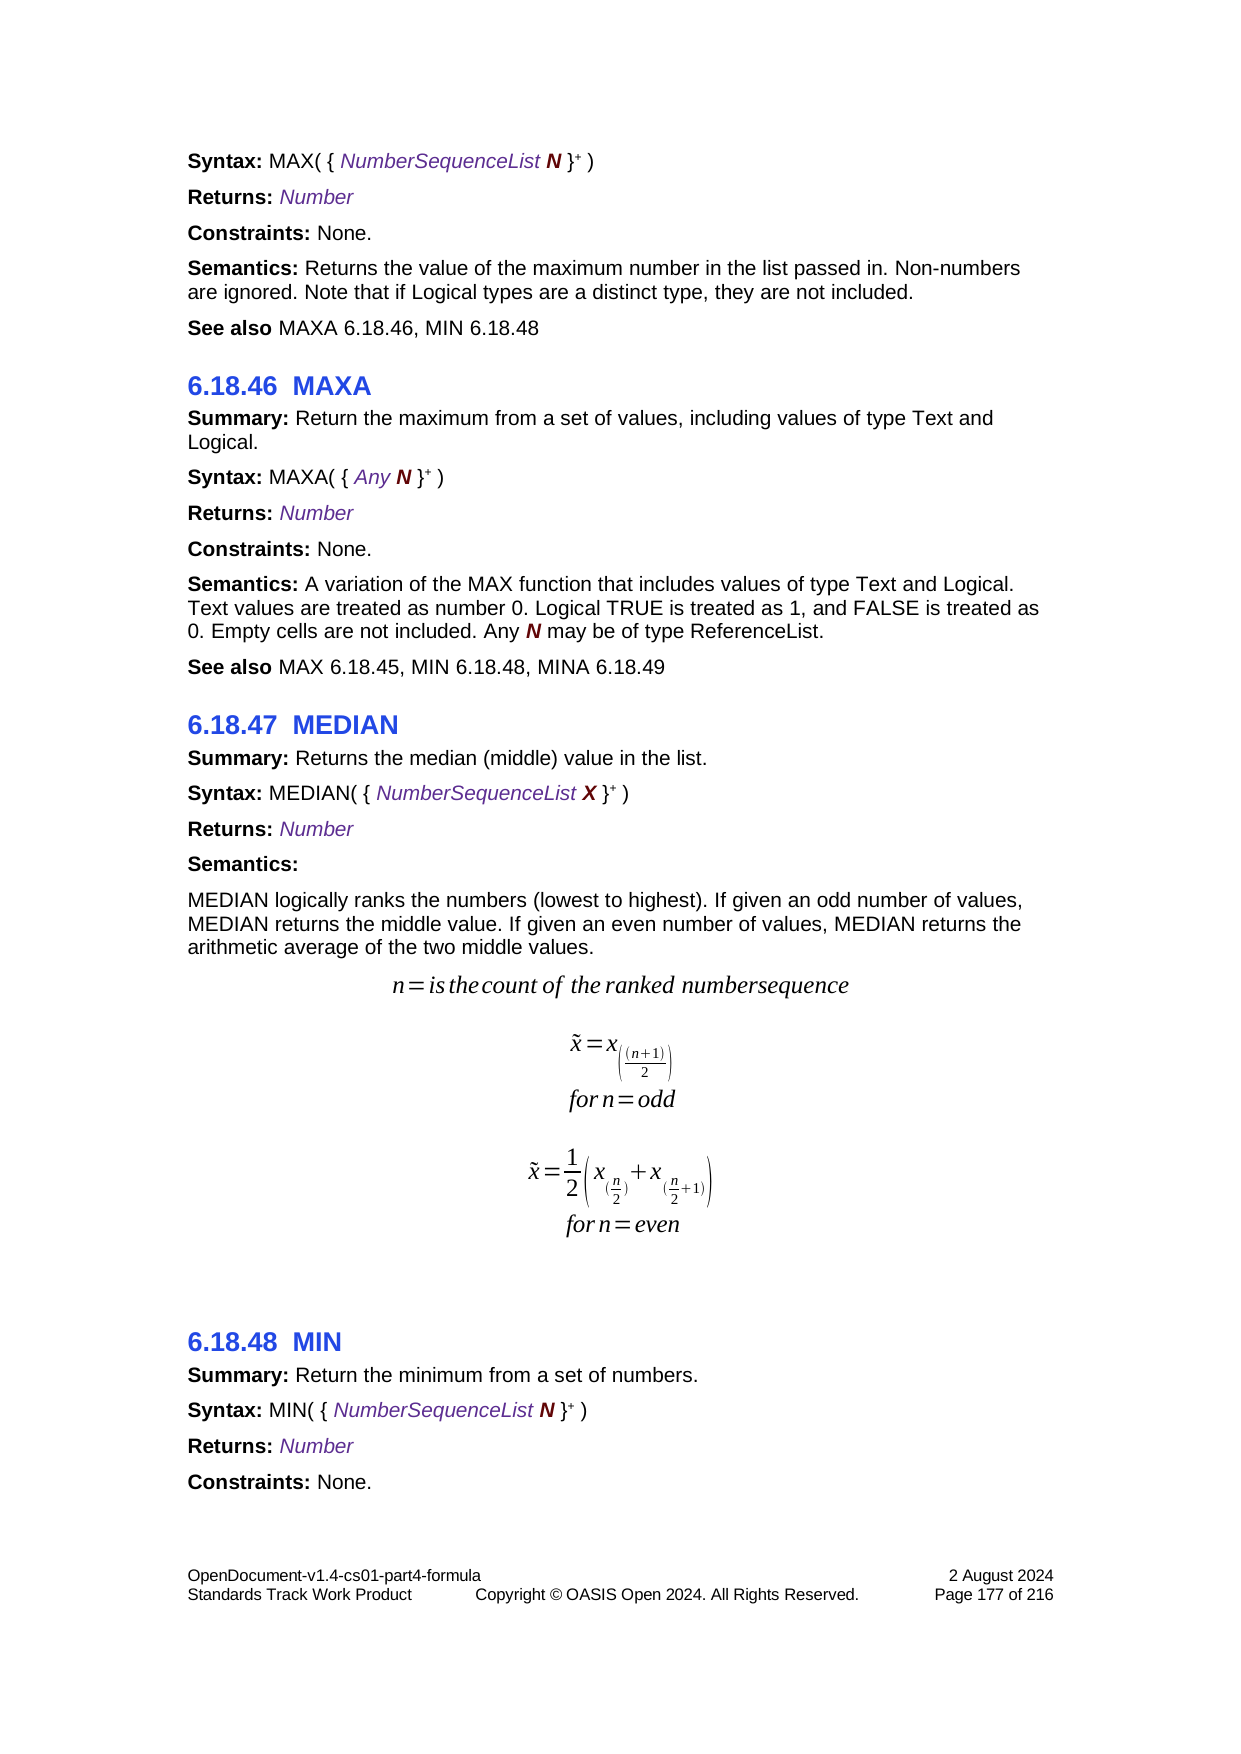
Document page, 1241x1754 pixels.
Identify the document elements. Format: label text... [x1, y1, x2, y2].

text Summary: Return the minimum from a set of numbers. [187, 1363, 1053, 1387]
text See also MAX 6.18.45, MIN 6.18.48, MINA 6.18.49 [187, 655, 1053, 679]
text Constraints: None. [187, 537, 1053, 561]
text Summary: Returns the median (middle) value in the list. [187, 746, 1053, 769]
text Semantics: Returns the value of the maximum number in the list passed in. Non-numbers are ignored. Note that if Logical types are a distinct type, they are not included. [187, 257, 1053, 304]
subtitle MAXA [187, 371, 1053, 401]
text Returns: Number [187, 186, 1053, 209]
text Syntax: MEDIAN( { NumberSequenceList X }+ ) [187, 782, 1053, 805]
text Syntax: MIN( { NumberSequenceList N }+ ) [187, 1399, 1053, 1422]
text Constraints: None. [187, 1470, 1053, 1494]
text Semantics: [187, 853, 1053, 876]
text Syntax: MAX( { NumberSequenceList N }+ ) [187, 150, 1053, 173]
text Returns: Number [187, 1434, 1053, 1458]
text Returns: Number [187, 817, 1053, 841]
text Syntax: MAXA( { Any N }+ ) [187, 466, 1053, 489]
text Summary: Return the maximum from a set of values, including values of type Text and Logical. [187, 407, 1053, 454]
subtitle MEDIAN [187, 710, 1053, 740]
text MEDIAN logically ranks the numbers (lowest to highest). If given an odd number of values, MEDIAN returns the middle value. If given an even number of values, MEDIAN returns the arithmetic average of the two middle values. [187, 888, 1053, 959]
subtitle MIN [187, 1327, 1053, 1357]
text Constraints: None. [187, 221, 1053, 245]
text Semantics: A variation of the MAX function that includes values of type Text and Logical. Text values are treated as number 0. Logical TRUE is treated as 1, and FALSE is treated as 0. Empty cells are not included. Any N may be of type ReferenceList. [187, 573, 1053, 643]
text See also MAXA 6.18.46, MIN 6.18.48 [187, 316, 1053, 339]
text Returns: Number [187, 501, 1053, 525]
